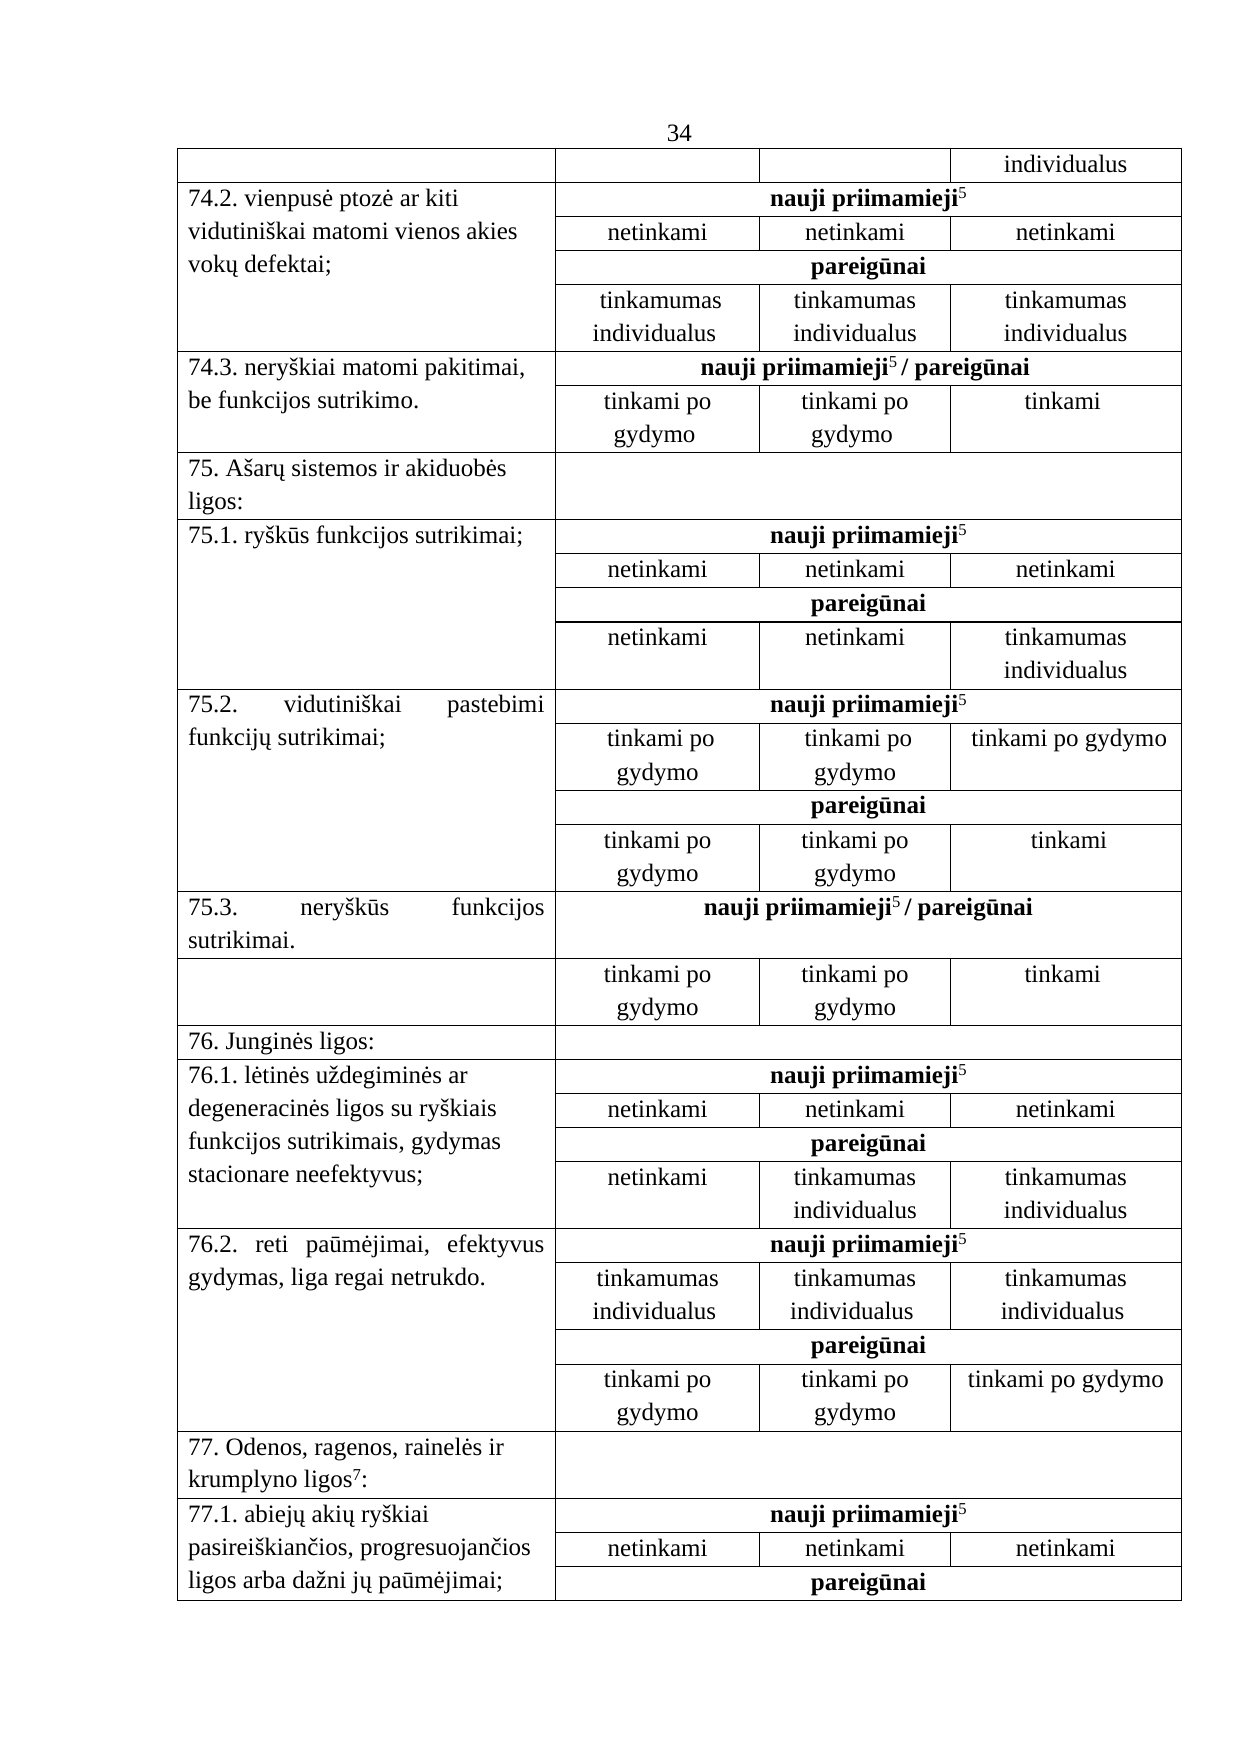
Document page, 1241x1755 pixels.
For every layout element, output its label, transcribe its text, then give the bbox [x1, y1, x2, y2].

table_cell pareigūnai [556, 1330, 1181, 1363]
table_cell 76.2. reti paūmėjimai, efektyvus gydymas, liga regai netrukdo. [178, 1229, 555, 1431]
table_cell [178, 149, 555, 182]
table_cell tinkami [951, 386, 1181, 452]
table_cell tinkamumas individualus [951, 623, 1181, 688]
table_cell [556, 1432, 1181, 1498]
table_cell netinkami [951, 217, 1181, 250]
table_cell tinkami po gydymo [556, 724, 759, 789]
table_cell nauji priimamieji5 / pareigūnai [556, 352, 1181, 385]
table_cell netinkami [951, 1533, 1181, 1566]
table_cell pareigūnai [556, 588, 1181, 621]
table_cell nauji priimamieji5 [556, 690, 1181, 722]
table_cell netinkami [556, 1533, 759, 1566]
table_cell tinkami [951, 825, 1181, 891]
table_cell tinkami [951, 959, 1181, 1025]
table_cell netinkami [556, 554, 759, 587]
table_cell pareigūnai [556, 1128, 1181, 1161]
table_cell netinkami [760, 623, 950, 688]
table_cell tinkami po gydymo [951, 724, 1181, 789]
table_cell tinkami po gydymo [760, 959, 950, 1025]
table_cell netinkami [951, 1094, 1181, 1127]
table_cell tinkami po gydymo [760, 825, 950, 891]
table_cell tinkamumas individualus [556, 285, 759, 351]
table_cell tinkami po gydymo [556, 1365, 759, 1431]
table_cell nauji priimamieji5 / pareigūnai [556, 892, 1181, 958]
table_cell netinkami [760, 217, 950, 250]
table_cell tinkami po gydymo [760, 1365, 950, 1431]
table_cell tinkami po gydymo [760, 724, 950, 789]
table_cell tinkamumas individualus [760, 285, 950, 351]
table_cell netinkami [556, 1094, 759, 1127]
table_cell nauji priimamieji5 [556, 1229, 1181, 1262]
table_cell 77. Odenos, ragenos, rainelės ir krumplyno ligos7: [178, 1432, 555, 1498]
table_cell 74.3. neryškiai matomi pakitimai, be funkcijos sutrikimo. [178, 352, 555, 452]
table_cell nauji priimamieji5 [556, 520, 1181, 553]
table_cell tinkamumas individualus [951, 285, 1181, 351]
table_cell tinkami po gydymo [760, 386, 950, 452]
table_cell tinkamumas individualus [951, 1162, 1181, 1228]
table_cell nauji priimamieji5 [556, 183, 1181, 216]
table_cell tinkamumas individualus [760, 1162, 950, 1228]
table_cell pareigūnai [556, 1567, 1181, 1600]
table_cell [556, 453, 1181, 519]
table_cell pareigūnai [556, 791, 1181, 824]
table_cell [556, 1026, 1181, 1059]
table_cell tinkami po gydymo [556, 386, 759, 452]
table_cell [760, 149, 950, 182]
table_cell netinkami [760, 1094, 950, 1127]
table_cell netinkami [556, 1162, 759, 1228]
table_cell pareigūnai [556, 251, 1181, 284]
table_cell 77.1. abiejų akių ryškiai pasireiškiančios, progresuojančios ligos arba dažni jų paūmėjimai; [178, 1499, 555, 1600]
table_cell netinkami [760, 1533, 950, 1566]
table_cell 75.2. vidutiniškai pastebimi funkcijų sutrikimai; [178, 690, 555, 891]
table_cell tinkamumas individualus [951, 1263, 1181, 1329]
table_cell 76.1. lėtinės uždegiminės ar degeneracinės ligos su ryškiais funkcijos sutrikimais, gydymas stacionare neefektyvus; [178, 1060, 555, 1228]
table_cell nauji priimamieji5 [556, 1499, 1181, 1532]
table_cell 74.2. vienpusė ptozė ar kiti vidutiniškai matomi vienos akies vokų defektai; [178, 183, 555, 351]
table_cell tinkami po gydymo [951, 1365, 1181, 1431]
table_cell tinkamumas individualus [556, 1263, 759, 1329]
table_cell individualus [951, 149, 1181, 182]
table_cell 75.3. neryškūs funkcijos sutrikimai. [178, 892, 555, 958]
table_cell netinkami [760, 554, 950, 587]
table_cell netinkami [951, 554, 1181, 587]
table_cell tinkami po gydymo [556, 959, 759, 1025]
table_cell 75. Ašarų sistemos ir akiduobės ligos: [178, 453, 555, 519]
table_cell nauji priimamieji5 [556, 1060, 1181, 1093]
table_cell 75.1. ryškūs funkcijos sutrikimai; [178, 520, 555, 688]
table_cell [178, 959, 555, 1025]
table_cell tinkamumas individualus [760, 1263, 950, 1329]
table_cell tinkami po gydymo [556, 825, 759, 891]
table_cell [556, 149, 759, 182]
table_cell 76. Junginės ligos: [178, 1026, 555, 1059]
table_cell netinkami [556, 217, 759, 250]
table_cell netinkami [556, 623, 759, 688]
